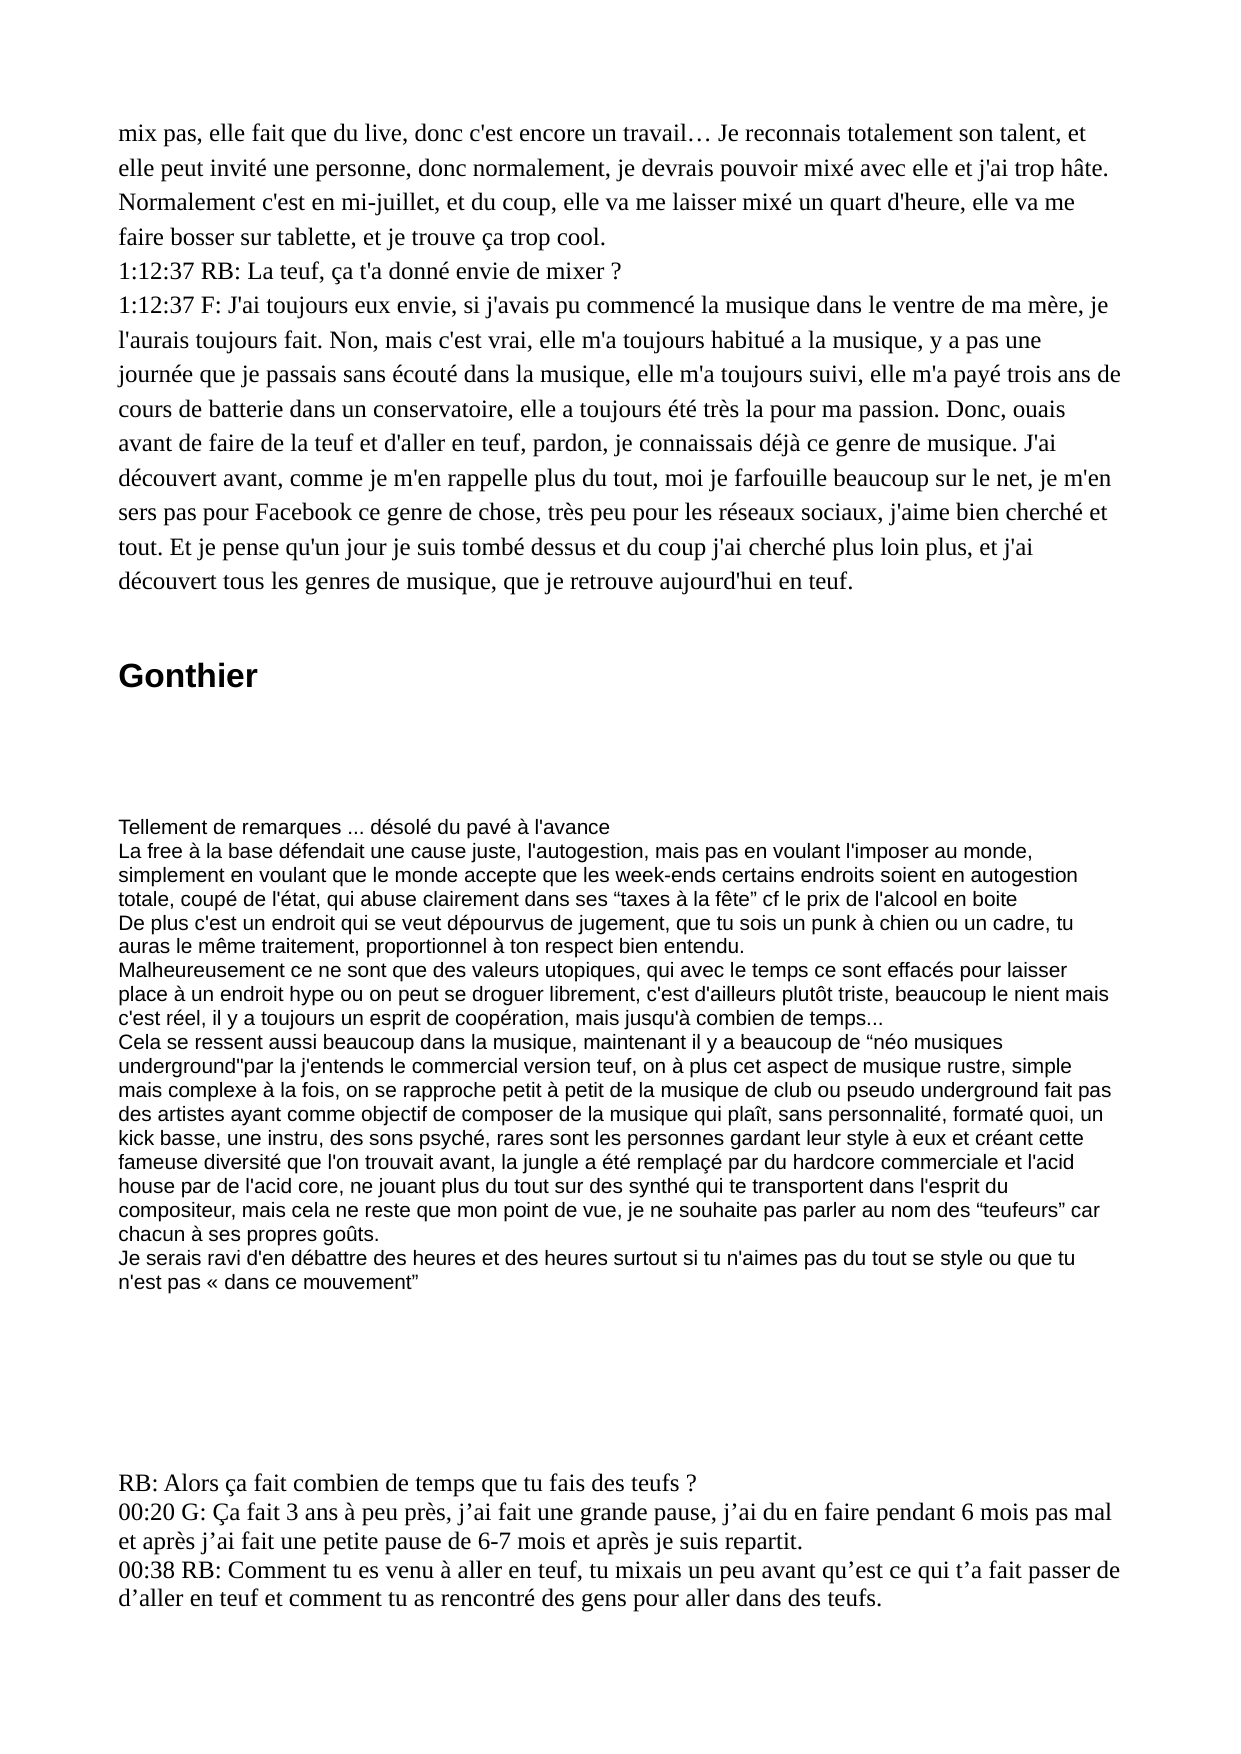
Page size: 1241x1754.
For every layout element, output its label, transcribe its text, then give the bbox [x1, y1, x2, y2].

text La free à la base défendait une cause juste, l'autogestion, mais pas en voulant l'imposer au monde, simplement en voulant que le monde accepte que les week-ends certains endroits soient en autogestion totale, coupé de l'état, qui abuse clairement dans ses “taxes à la fête” cf le prix de l'alcool en boite [118, 838, 1122, 910]
text De plus c'est un endroit qui se veut dépourvus de jugement, que tu sois un punk à chien ou un cadre, tu auras le même traitement, proportionnel à ton respect bien entendu. [118, 910, 1122, 958]
subtitle Gonthier [118, 656, 1122, 695]
text RB: Alors ça fait combien de temps que tu fais des teufs ? 00:20 G: Ça fait 3 ans à peu près, j’ai fait une grande pause, j’ai du en faire pendant 6 mois pas mal et après j’ai fait une petite pause de 6-7 mois et après je suis repartit. 00:38 RB: Comment tu es venu à aller en teuf, tu mixais un peu avant qu’est ce qui t’a fait passer de d’aller en teuf et comment tu as rencontré des gens pour aller dans des teufs. [118, 1440, 1122, 1612]
text mix pas, elle fait que du live, donc c'est encore un travail… Je reconnais totalement son talent, et elle peut invité une personne, donc normalement, je devrais pouvoir mixé avec elle et j'ai trop hâte. Normalement c'est en mi-juillet, et du coup, elle va me laisser mixé un quart d'heure, elle va me faire bosser sur tablette, et je trouve ça trop cool. [118, 118, 1122, 250]
text Malheureusement ce ne sont que des valeurs utopiques, qui avec le temps ce sont effacés pour laisser place à un endroit hype ou on peut se droguer librement, c'est d'ailleurs plutôt triste, beaucoup le nient mais c'est réel, il y a toujours un esprit de coopération, mais jusqu'à combien de temps... [118, 958, 1122, 1030]
text 1:12:37 F: J'ai toujours eux envie, si j'avais pu commencé la musique dans le ventre de ma mère, je l'aurais toujours fait. Non, mais c'est vrai, elle m'a toujours habitué a la musique, y a pas une journée que je passais sans écouté dans la musique, elle m'a toujours suivi, elle m'a payé trois ans de cours de batterie dans un conservatoire, elle a toujours été très la pour ma passion. Donc, ouais avant de faire de la teuf et d'aller en teuf, pardon, je connaissais déjà ce genre de musique. J'ai découvert avant, comme je m'en rappelle plus du tout, moi je farfouille beaucoup sur le net, je m'en sers pas pour Facebook ce genre de chose, très peu pour les réseaux sociaux, j'aime bien cherché et tout. Et je pense qu'un jour je suis tombé dessus et du coup j'ai cherché plus loin plus, et j'ai découvert tous les genres de musique, que je retrouve aujourd'hui en teuf. [118, 291, 1122, 595]
text 1:12:37 RB: La teuf, ça t'a donné envie de mixer ? [118, 256, 1122, 285]
text Je serais ravi d'en débattre des heures et des heures surtout si tu n'aimes pas du tout se style ou que tu n'est pas « dans ce mouvement” [118, 1246, 1122, 1294]
text Cela se ressent aussi beaucoup dans la musique, maintenant il y a beaucoup de “néo musiques underground"par la j'entends le commercial version teuf, on à plus cet aspect de musique rustre, simple mais complexe à la fois, on se rapproche petit à petit de la musique de club ou pseudo underground fait pas des artistes ayant comme objectif de composer de la musique qui plaît, sans personnalité, formaté quoi, un kick basse, une instru, des sons psyché, rares sont les personnes gardant leur style à eux et créant cette fameuse diversité que l'on trouvait avant, la jungle a été remplaçé par du hardcore commerciale et l'acid house par de l'acid core, ne jouant plus du tout sur des synthé qui te transportent dans l'esprit du compositeur, mais cela ne reste que mon point de vue, je ne souhaite pas parler au nom des “teufeurs” car chacun à ses propres goûts. [118, 1030, 1122, 1246]
text Tellement de remarques ... désolé du pavé à l'avance [118, 814, 1122, 838]
